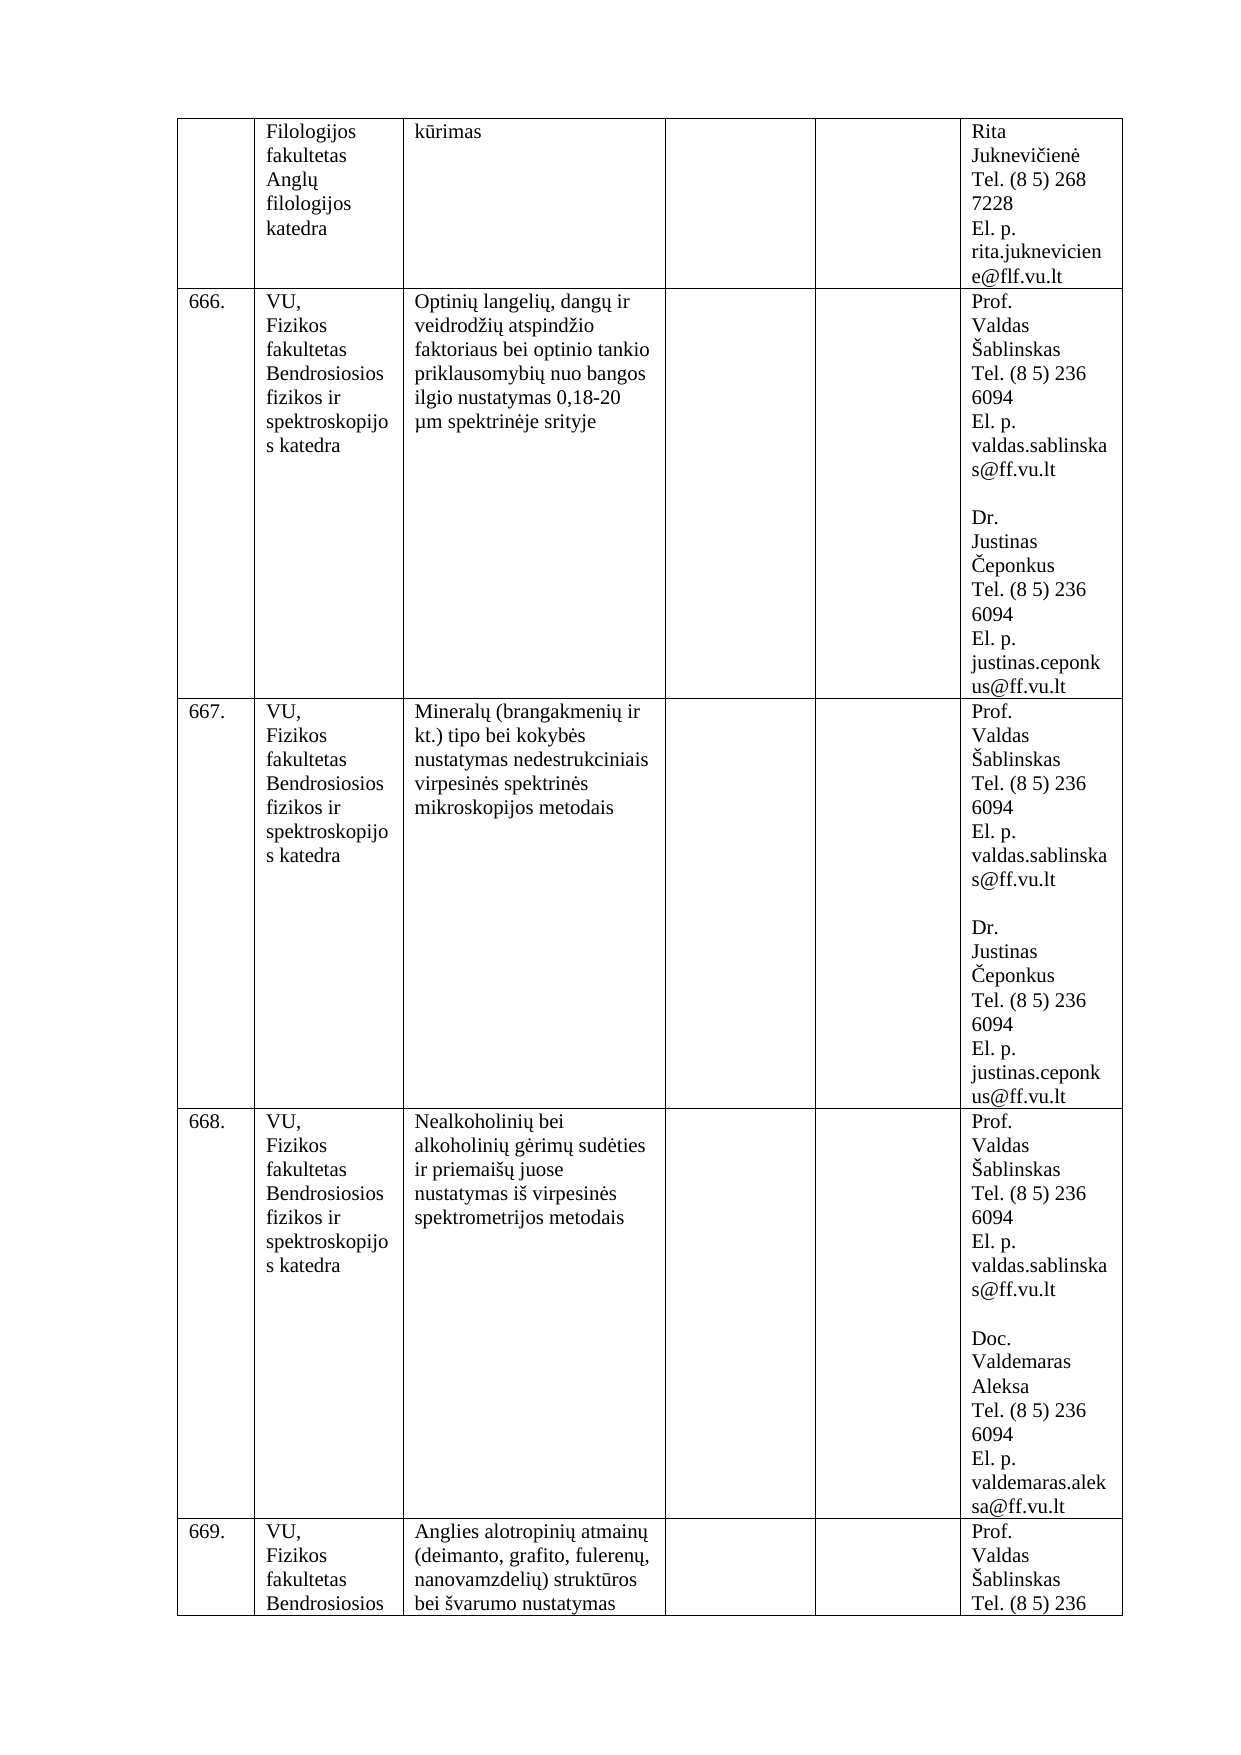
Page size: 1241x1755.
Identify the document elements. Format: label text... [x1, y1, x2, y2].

table_cell Rita Juknevičienė Tel. (8 5) 268 7228 El. p. rita.jukneviciene@flf.vu.lt [961, 119, 1122, 288]
table_cell VU, Fizikos fakultetas Bendrosiosios fizikos ir spektroskopijos katedra [255, 1109, 403, 1518]
table_cell Nealkoholinių bei alkoholinių gėrimų sudėties ir priemaišų juose nustatymas iš virpesinės spektrometrijos metodais [404, 1109, 665, 1518]
table_cell [666, 119, 815, 288]
table_cell [816, 1519, 960, 1615]
table_cell [816, 289, 960, 698]
table_cell 669. [178, 1519, 254, 1615]
table_cell 667. [178, 699, 254, 1108]
table_cell Anglies alotropinių atmainų (deimanto, grafito, fulerenų, nanovamzdelių) struktūros bei švarumo nustatymas [404, 1519, 665, 1615]
table_cell [666, 699, 815, 1108]
table_cell [666, 289, 815, 698]
table_cell VU, Fizikos fakultetas Bendrosiosios [255, 1519, 403, 1615]
table_cell 668. [178, 1109, 254, 1518]
table_cell Prof. Valdas Šablinskas Tel. (8 5) 236 6094 El. p. valdas.sablinskas@ff.vu.lt Dr. Justinas Čeponkus Tel. (8 5) 236 6094 El. p. justinas.ceponkus@ff.vu.lt [961, 289, 1122, 698]
table_cell Prof. Valdas Šablinskas Tel. (8 5) 236 6094 El. p. valdas.sablinskas@ff.vu.lt Dr. Justinas Čeponkus Tel. (8 5) 236 6094 El. p. justinas.ceponkus@ff.vu.lt [961, 699, 1122, 1108]
table_cell 666. [178, 289, 254, 698]
table_cell [666, 1519, 815, 1615]
table_cell [666, 1109, 815, 1518]
table_cell kūrimas [404, 119, 665, 288]
table_cell Mineralų (brangakmenių ir kt.) tipo bei kokybės nustatymas nedestrukciniais virpesinės spektrinės mikroskopijos metodais [404, 699, 665, 1108]
table_cell Prof. Valdas Šablinskas Tel. (8 5) 236 [961, 1519, 1122, 1615]
table_cell Prof. Valdas Šablinskas Tel. (8 5) 236 6094 El. p. valdas.sablinskas@ff.vu.lt Doc. Valdemaras Aleksa Tel. (8 5) 236 6094 El. p. valdemaras.aleksa@ff.vu.lt [961, 1109, 1122, 1518]
table_cell [816, 119, 960, 288]
table_cell [816, 1109, 960, 1518]
table_cell Filologijos fakultetas Anglų filologijos katedra [255, 119, 403, 288]
table_cell [816, 699, 960, 1108]
table_cell VU, Fizikos fakultetas Bendrosiosios fizikos ir spektroskopijos katedra [255, 289, 403, 698]
table_cell VU, Fizikos fakultetas Bendrosiosios fizikos ir spektroskopijos katedra [255, 699, 403, 1108]
table_cell [178, 119, 254, 288]
table_cell Optinių langelių, dangų ir veidrodžių atspindžio faktoriaus bei optinio tankio priklausomybių nuo bangos ilgio nustatymas 0,18-20 µm spektrinėje srityje [404, 289, 665, 698]
